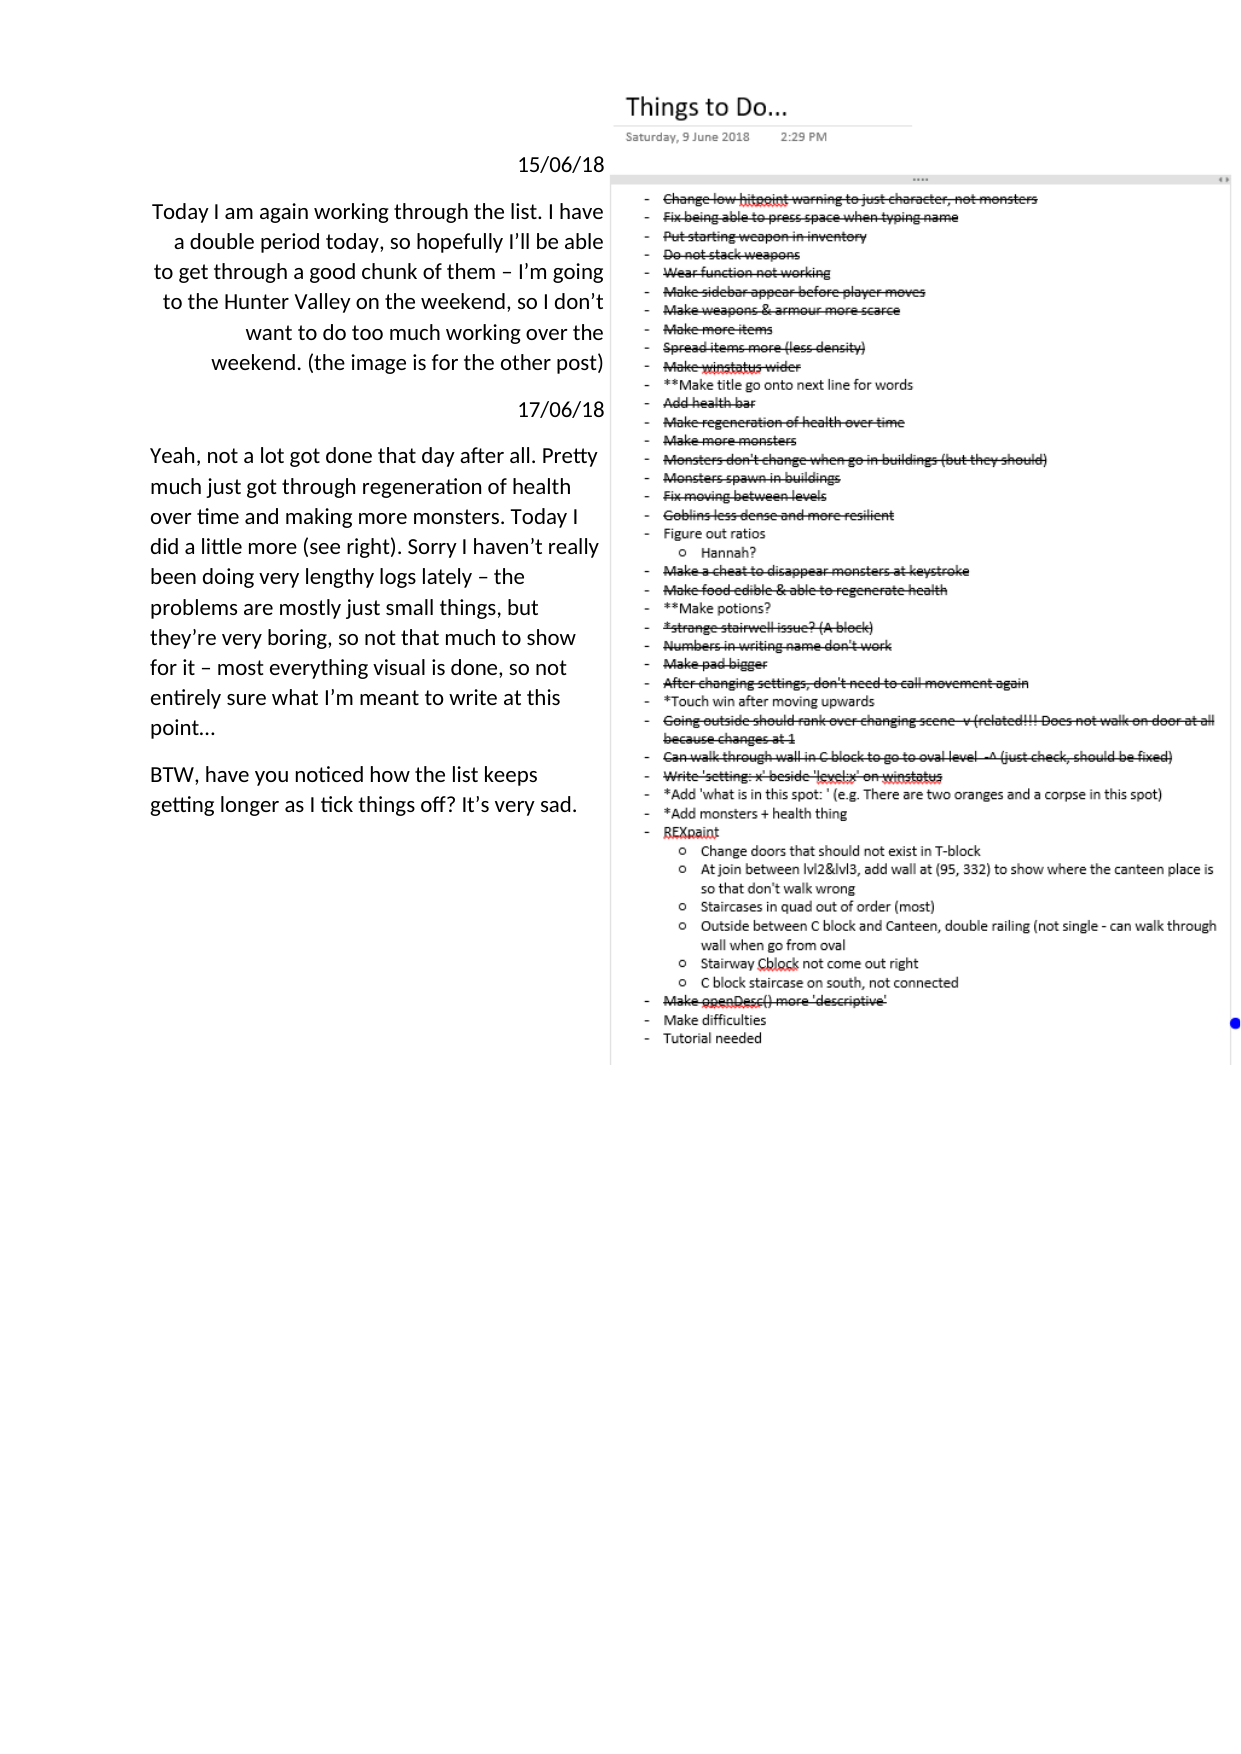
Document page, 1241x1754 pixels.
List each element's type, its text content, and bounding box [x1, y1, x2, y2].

text 17/06/18 [150, 395, 604, 423]
text 15/06/18 [150, 150, 604, 178]
picture [604, 88, 1241, 1065]
text Yeah, not a lot got done that day after all. Pretty much just got through regeneration of health over time and making more monsters. Today I did a little more (see right). Sorry I haven’t really been doing very lengthy logs lately – the problems are mostly just small things, but they’re very boring, so not that much to show for it – most everything visual is done, so not entirely sure what I’m meant to write at this point… [150, 442, 604, 742]
text Today I am again working through the list. I have a double period today, so hopefully I’ll be able to get through a good chunk of them – I’m going to the Hunter Valley on the weekend, so I don’t want to do too much working over the weekend. (the image is for the other post) [150, 197, 604, 376]
text BTW, have you noticed how the list keeps getting longer as I tick things off? It’s very sad. [150, 760, 604, 819]
